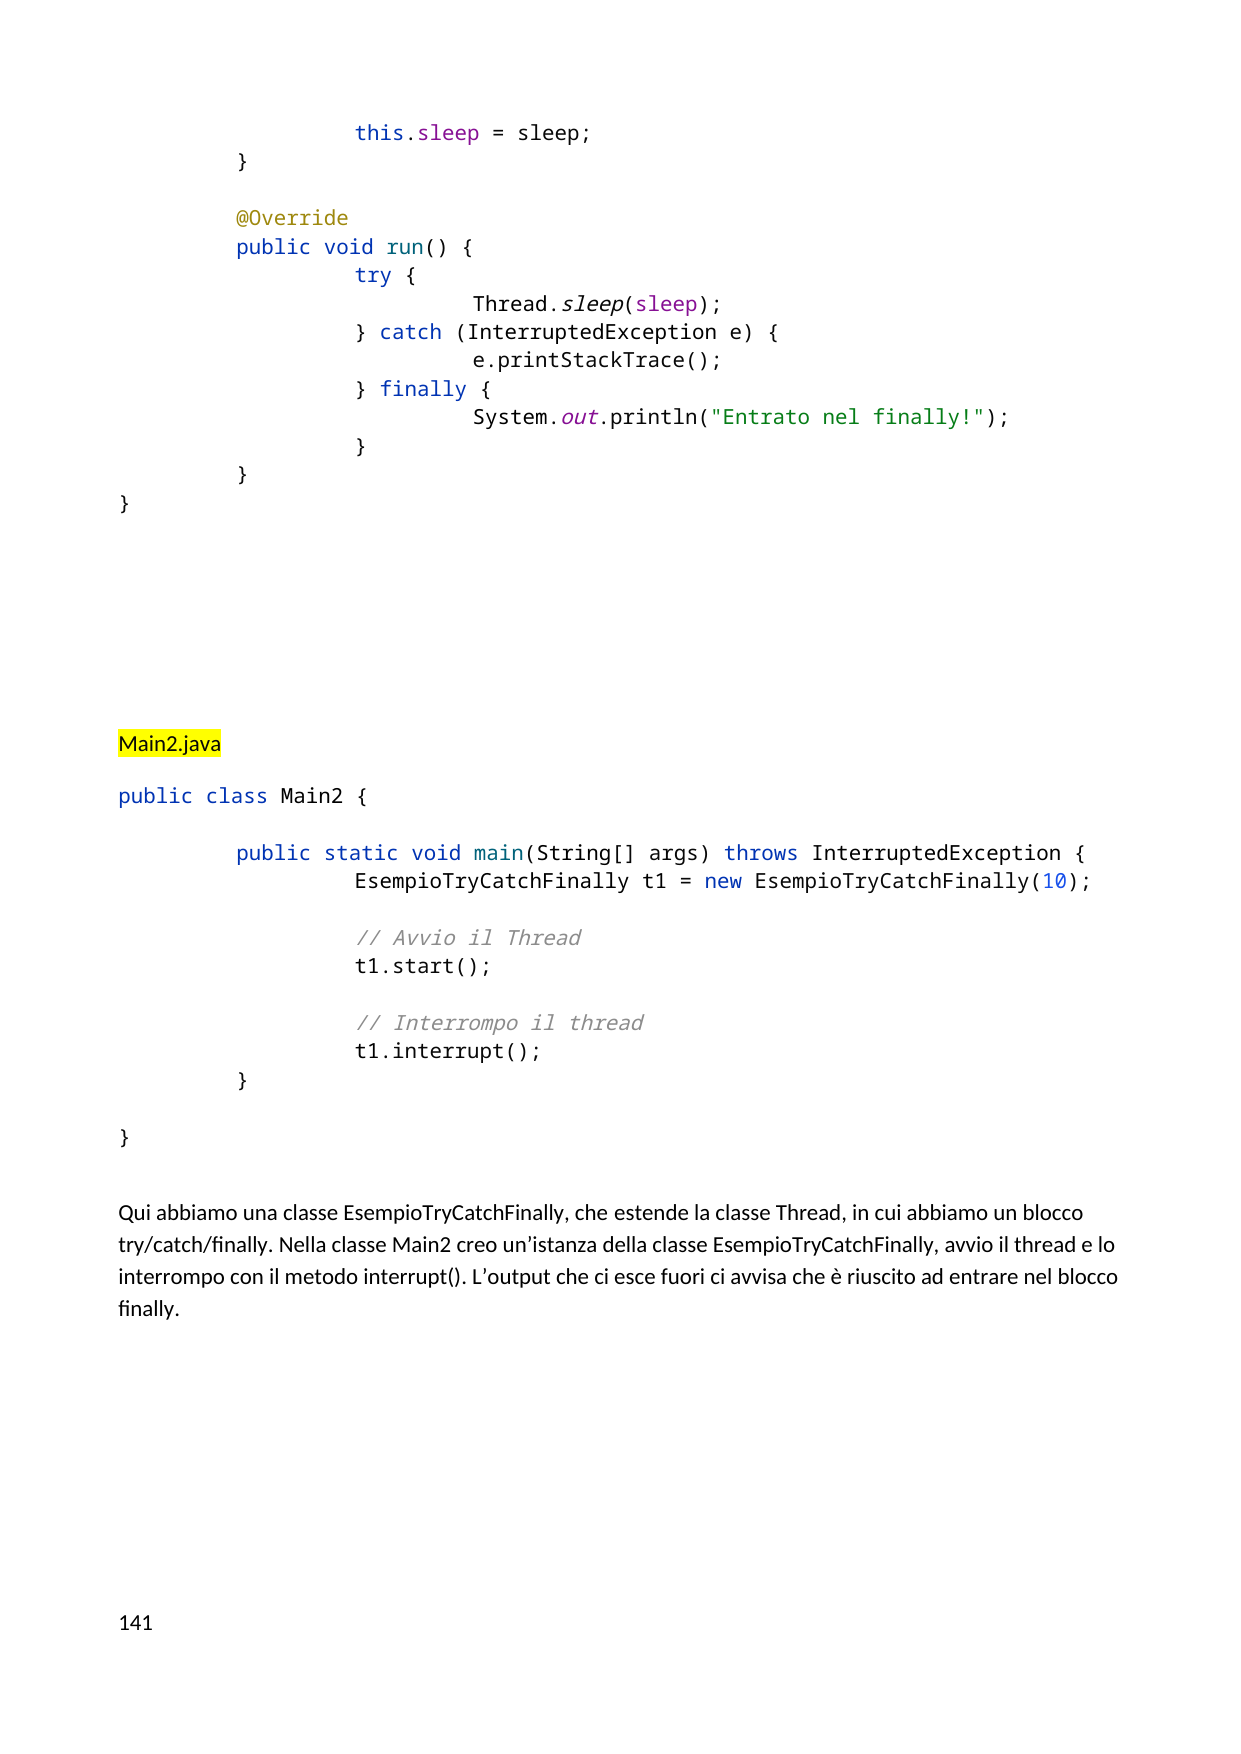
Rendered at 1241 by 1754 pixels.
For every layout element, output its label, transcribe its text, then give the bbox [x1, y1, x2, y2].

text this.sleep = sleep; } @Override public void run() { try { Thread.sleep(sleep); } catch (InterruptedException e) { e.printStackTrace(); } finally { System.out.println("Entrato nel finally!"); } } } [118, 118, 1122, 516]
text public class Main2 { public static void main(String[] args) throws InterruptedException { EsempioTryCatchFinally t1 = new EsempioTryCatchFinally(10); // Avvio il Thread t1.start(); // Interrompo il thread t1.interrupt(); } } [118, 781, 1122, 1150]
text Main2.java [118, 729, 1122, 757]
text Qui abbiamo una classe EsempioTryCatchFinally, che estende la classe Thread, in cui abbiamo un blocco try/catch/finally. Nella classe Main2 creo un’istanza della classe EsempioTryCatchFinally, avvio il thread e lo interrompo con il metodo interrupt(). L’output che ci esce fuori ci avvisa che è riuscito ad entrare nel blocco finally. [118, 1198, 1122, 1322]
